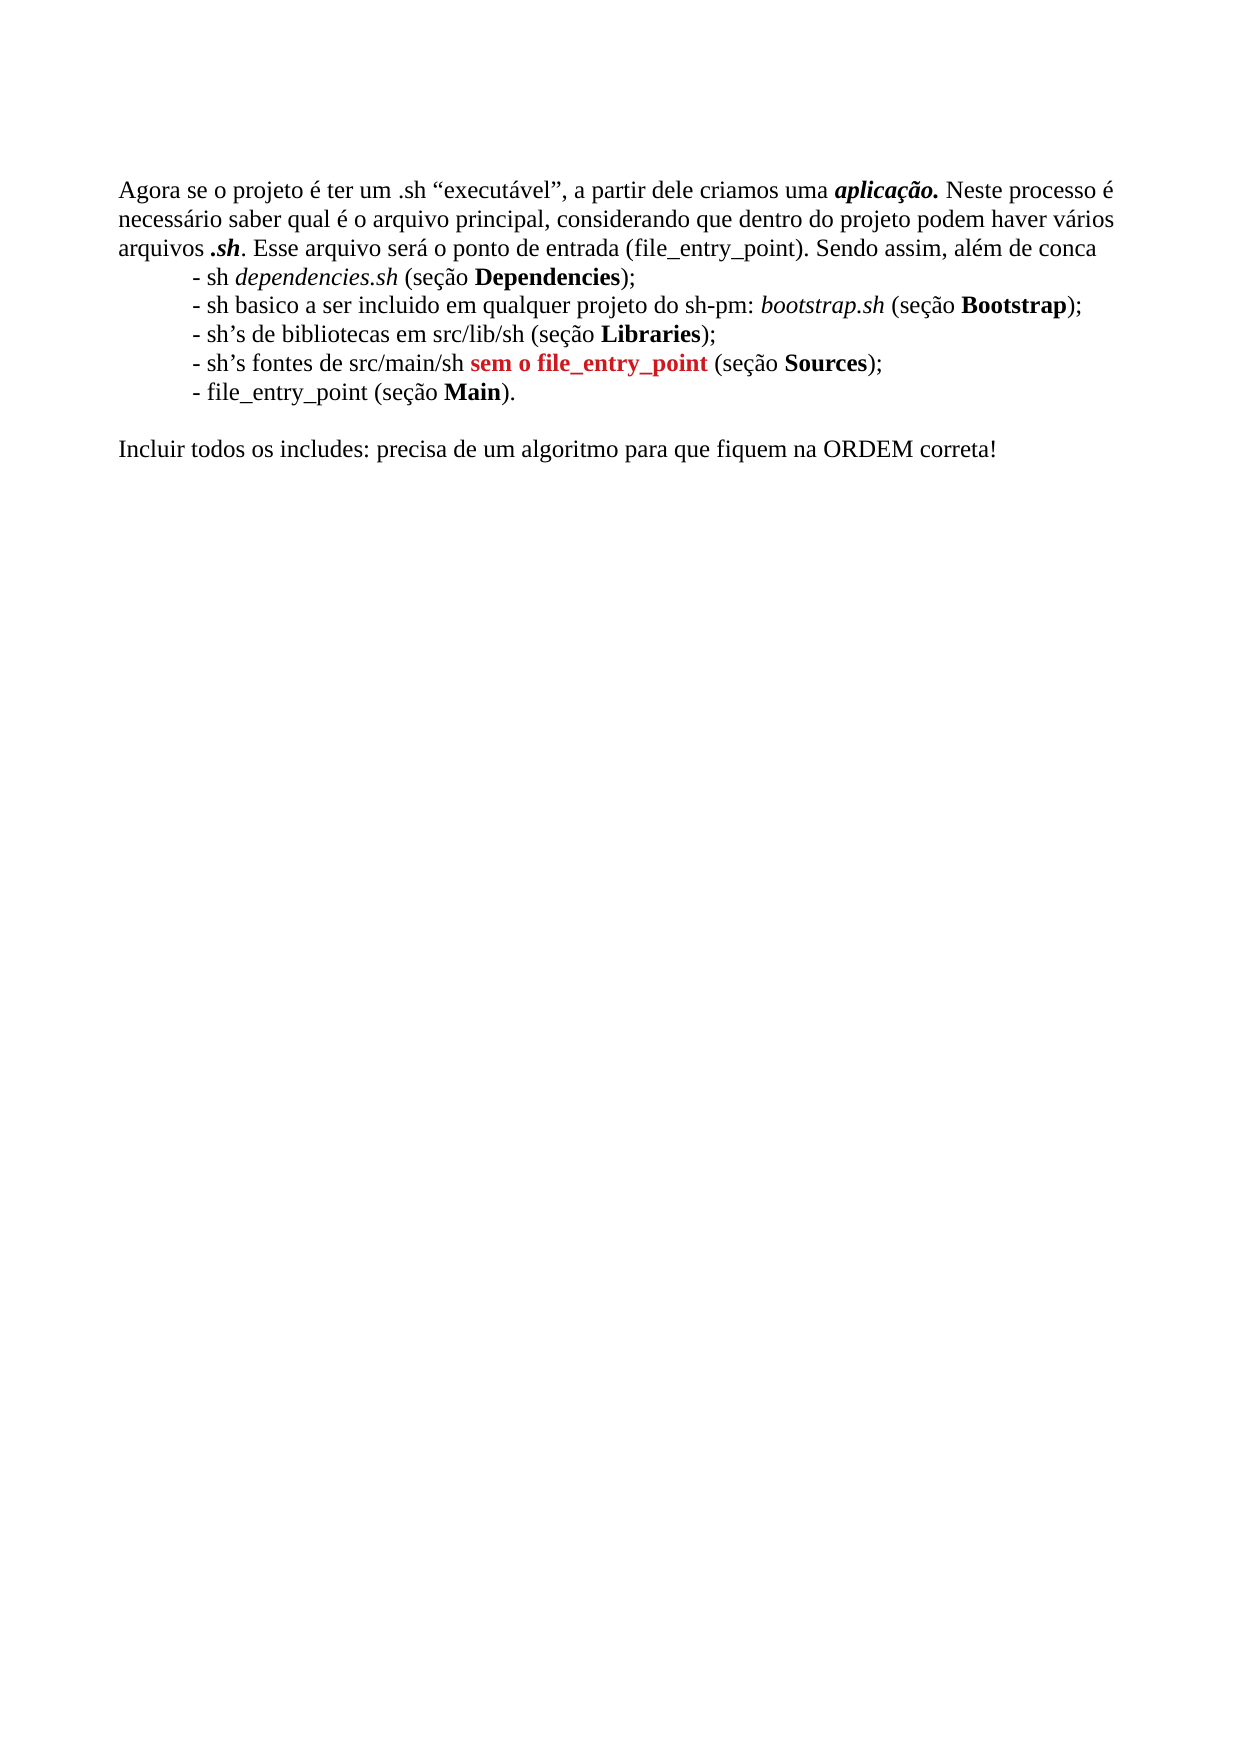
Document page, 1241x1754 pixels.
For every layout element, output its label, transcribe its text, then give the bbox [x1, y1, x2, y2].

text - file_entry_point (seção Main). [192, 377, 1122, 406]
text - sh’s fontes de src/main/sh sem o file_entry_point (seção Sources); [192, 348, 1122, 377]
text - sh dependencies.sh (seção Dependencies); [192, 262, 1122, 291]
text Agora se o projeto é ter um .sh “executável”, a partir dele criamos uma aplicação. Neste processo é necessário saber qual é o arquivo principal, considerando que dentro do projeto podem haver vários arquivos .sh. Esse arquivo será o ponto de entrada (file_entry_point). Sendo assim, além de conca [118, 176, 1122, 262]
text - sh basico a ser incluido em qualquer projeto do sh-pm: bootstrap.sh (seção Bootstrap); [192, 291, 1122, 319]
text Incluir todos os includes: precisa de um algoritmo para que fiquem na ORDEM correta! [118, 434, 1122, 463]
text - sh’s de bibliotecas em src/lib/sh (seção Libraries); [192, 319, 1122, 348]
